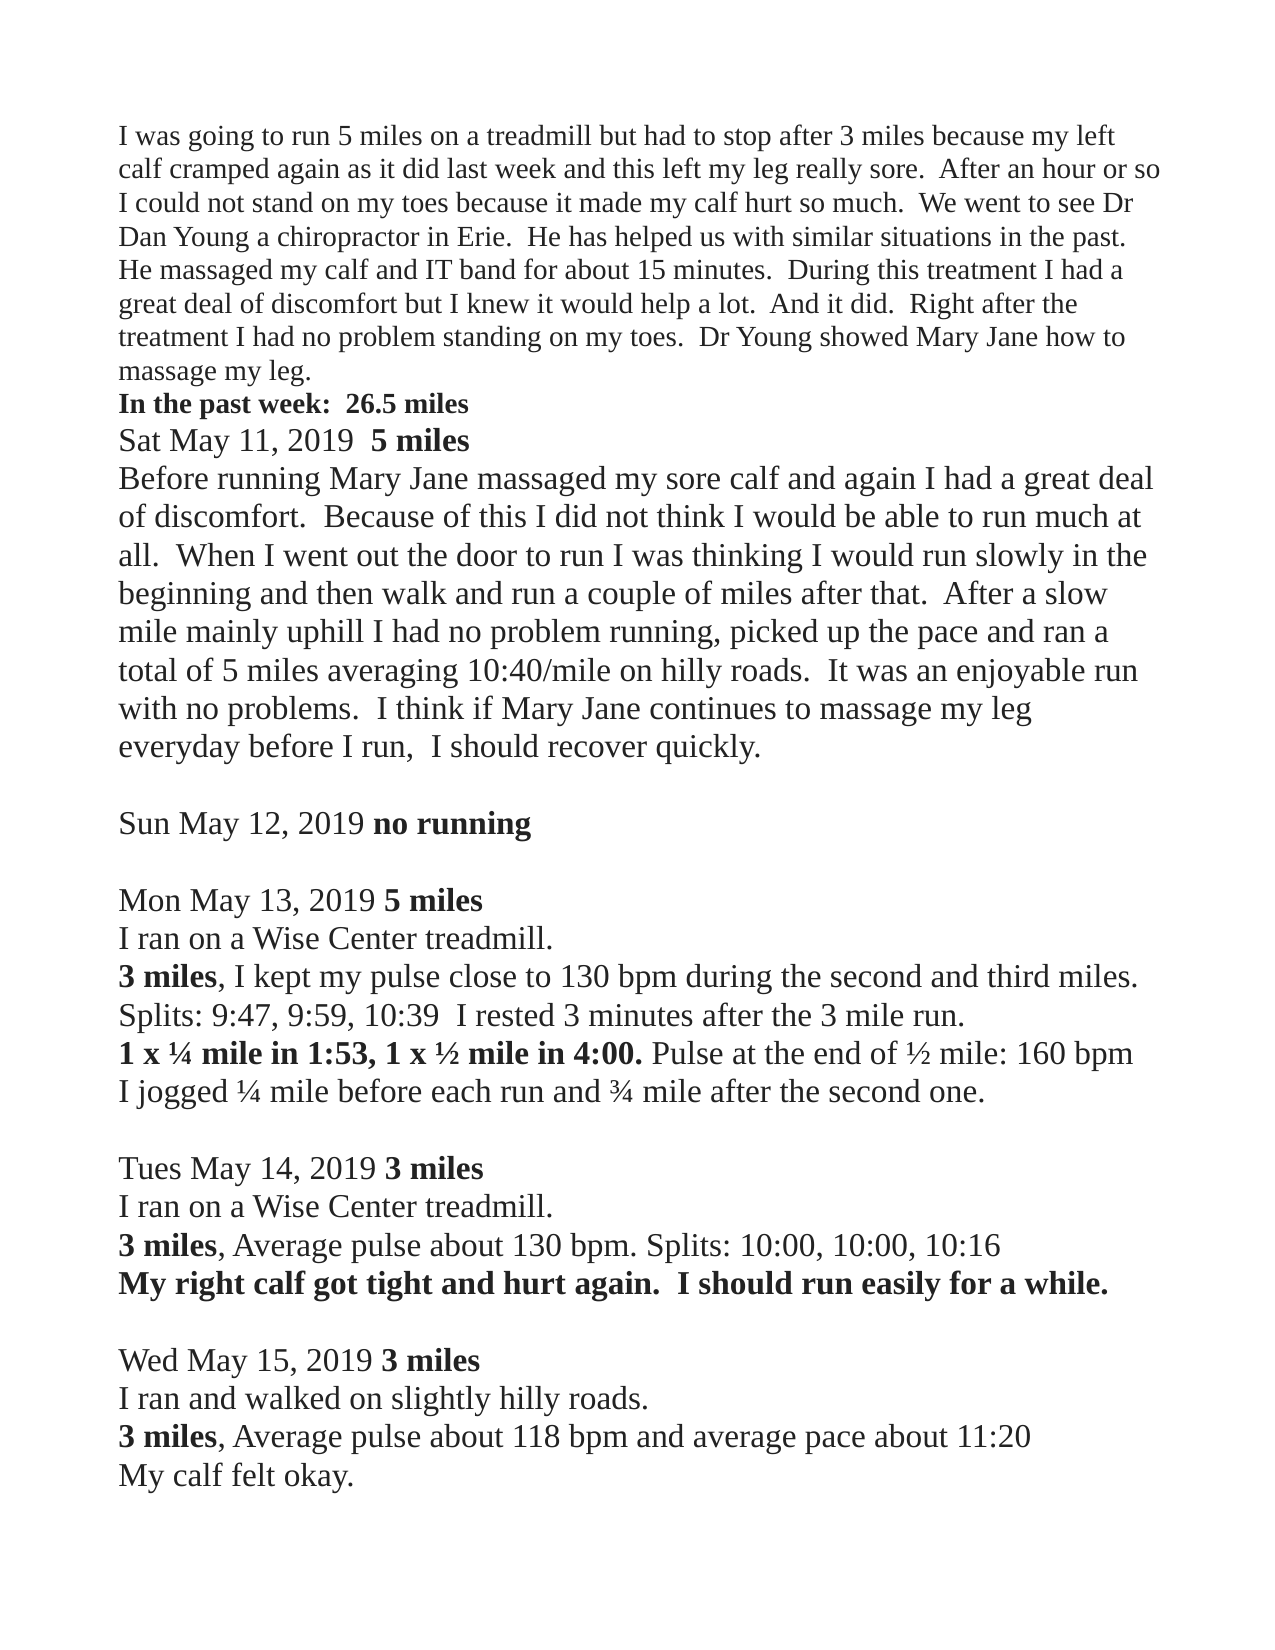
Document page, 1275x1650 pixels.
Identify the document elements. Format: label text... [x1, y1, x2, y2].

text In the past week: 26.5 miles [118, 386, 1161, 420]
text 3 miles, I kept my pulse close to 130 bpm during the second and third miles. Splits: 9:47, 9:59, 10:39 I rested 3 minutes after the 3 mile run. [118, 957, 1161, 1033]
text Sat May 11, 2019 5 miles [118, 420, 1161, 458]
text I ran on a Wise Center treadmill. [118, 1187, 1161, 1225]
text I ran on a Wise Center treadmill. [118, 918, 1161, 957]
text Mon May 13, 2019 5 miles [118, 880, 1161, 918]
text Sun May 12, 2019 no running [118, 803, 1161, 842]
text I ran and walked on slightly hilly roads. [118, 1378, 1161, 1417]
text 3 miles, Average pulse about 130 bpm. Splits: 10:00, 10:00, 10:16 [118, 1225, 1161, 1263]
text My calf felt okay. [118, 1455, 1161, 1493]
text I was going to run 5 miles on a treadmill but had to stop after 3 miles because my left calf cramped again as it did last week and this left my leg really sore. After an hour or so I could not stand on my toes because it made my calf hurt so much. We went to see Dr Dan Young a chiropractor in Erie. He has helped us with similar situations in the past. He massaged my calf and IT band for about 15 minutes. During this treatment I had a great deal of discomfort but I knew it would help a lot. And it did. Right after the treatment I had no problem standing on my toes. Dr Young showed Mary Jane how to massage my leg. [118, 118, 1161, 386]
text 1 x ¼ mile in 1:53, 1 x ½ mile in 4:00. Pulse at the end of ½ mile: 160 bpm [118, 1033, 1161, 1072]
text 3 miles, Average pulse about 118 bpm and average pace about 11:20 [118, 1417, 1161, 1455]
text My right calf got tight and hurt again. I should run easily for a while. [118, 1263, 1161, 1302]
text Tues May 14, 2019 3 miles [118, 1148, 1161, 1187]
text I jogged ¼ mile before each run and ¾ mile after the second one. [118, 1072, 1161, 1110]
text Before running Mary Jane massaged my sore calf and again I had a great deal of discomfort. Because of this I did not think I would be able to run much at all. When I went out the door to run I was thinking I would run slowly in the beginning and then walk and run a couple of miles after that. After a slow mile mainly uphill I had no problem running, picked up the pace and ran a total of 5 miles averaging 10:40/mile on hilly roads. It was an enjoyable run with no problems. I think if Mary Jane continues to massage my leg everyday before I run, I should recover quickly. [118, 458, 1161, 765]
text Wed May 15, 2019 3 miles [118, 1340, 1161, 1378]
